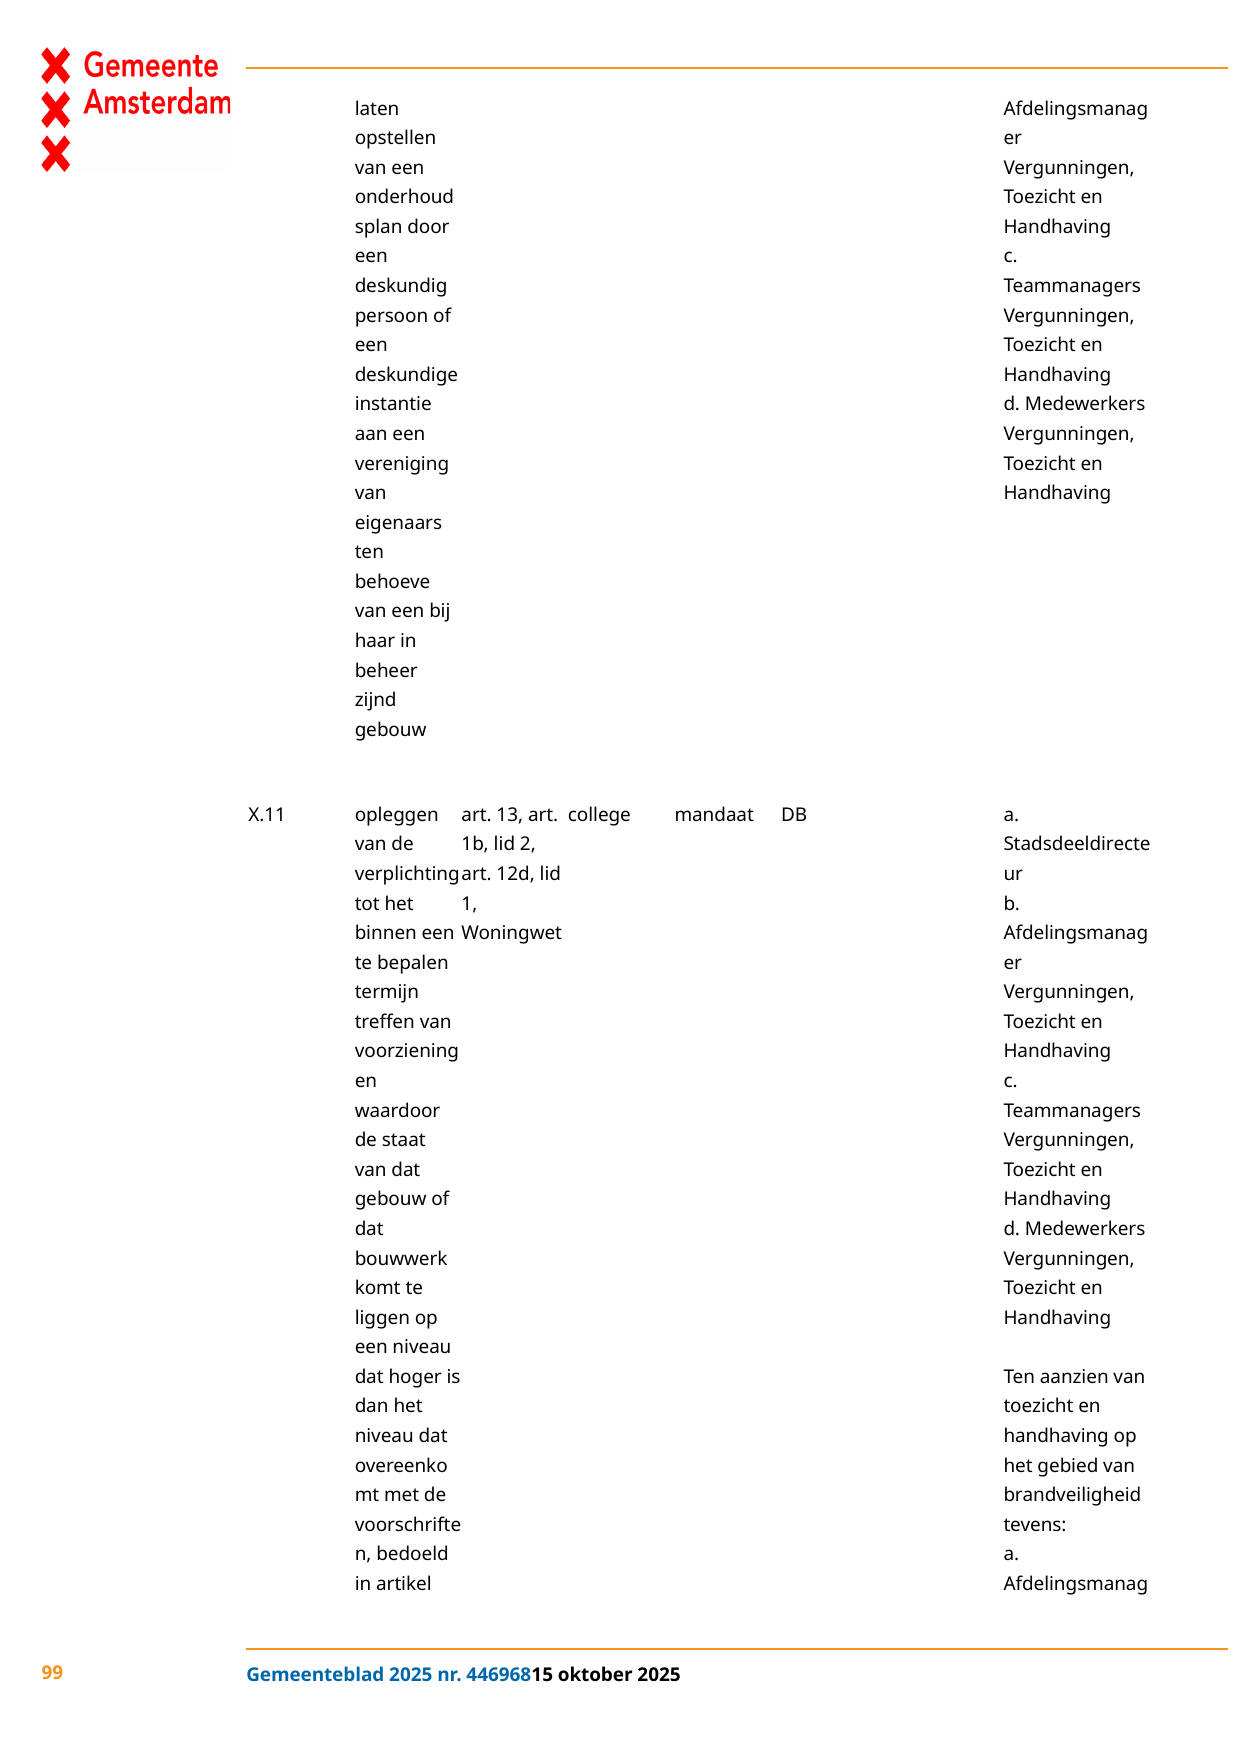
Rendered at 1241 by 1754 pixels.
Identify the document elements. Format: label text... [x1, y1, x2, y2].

picture [41, 47, 231, 172]
table_cell DB [781, 771, 887, 1596]
table_cell X.11 [248, 771, 354, 1596]
table_cell [674, 95, 781, 771]
table_cell mandaat [674, 771, 781, 1596]
table_cell art. 13, art. 1b, lid 2, art. 12d, lid 1, Woningwet [461, 771, 568, 1596]
table_cell college [568, 771, 674, 1596]
table_cell [248, 95, 354, 771]
table_cell [568, 95, 674, 771]
table_cell laten opstellen van een onderhoudsplan door een deskundig persoon of een deskundige instantie aan een vereniging van eigenaars ten behoeve van een bij haar in beheer zijnd gebouw [355, 95, 461, 771]
table_cell [781, 95, 887, 771]
table_cell a. Stadsdeeldirecteur b. Afdelingsmanager Vergunningen, Toezicht en Handhaving c. Teammanagers Vergunningen, Toezicht en Handhaving d. Medewerkers Vergunningen, Toezicht en Handhaving Ten aanzien van toezicht en handhaving op het gebied van brandveiligheid tevens: a. Afdelingsmanag [1003, 771, 1152, 1596]
table_cell opleggen van de verplichting tot het binnen een te bepalen termijn treffen van voorzieningen waardoor de staat van dat gebouw of dat bouwwerk komt te liggen op een niveau dat hoger is dan het niveau dat overeenkomt met de voorschriften, bedoeld in artikel [355, 771, 461, 1596]
table_cell Afdelingsmanager Vergunningen, Toezicht en Handhaving c. Teammanagers Vergunningen, Toezicht en Handhaving d. Medewerkers Vergunningen, Toezicht en Handhaving [1003, 95, 1152, 771]
table_cell [461, 95, 568, 771]
table_cell [888, 95, 1003, 771]
table_cell [888, 771, 1003, 1596]
